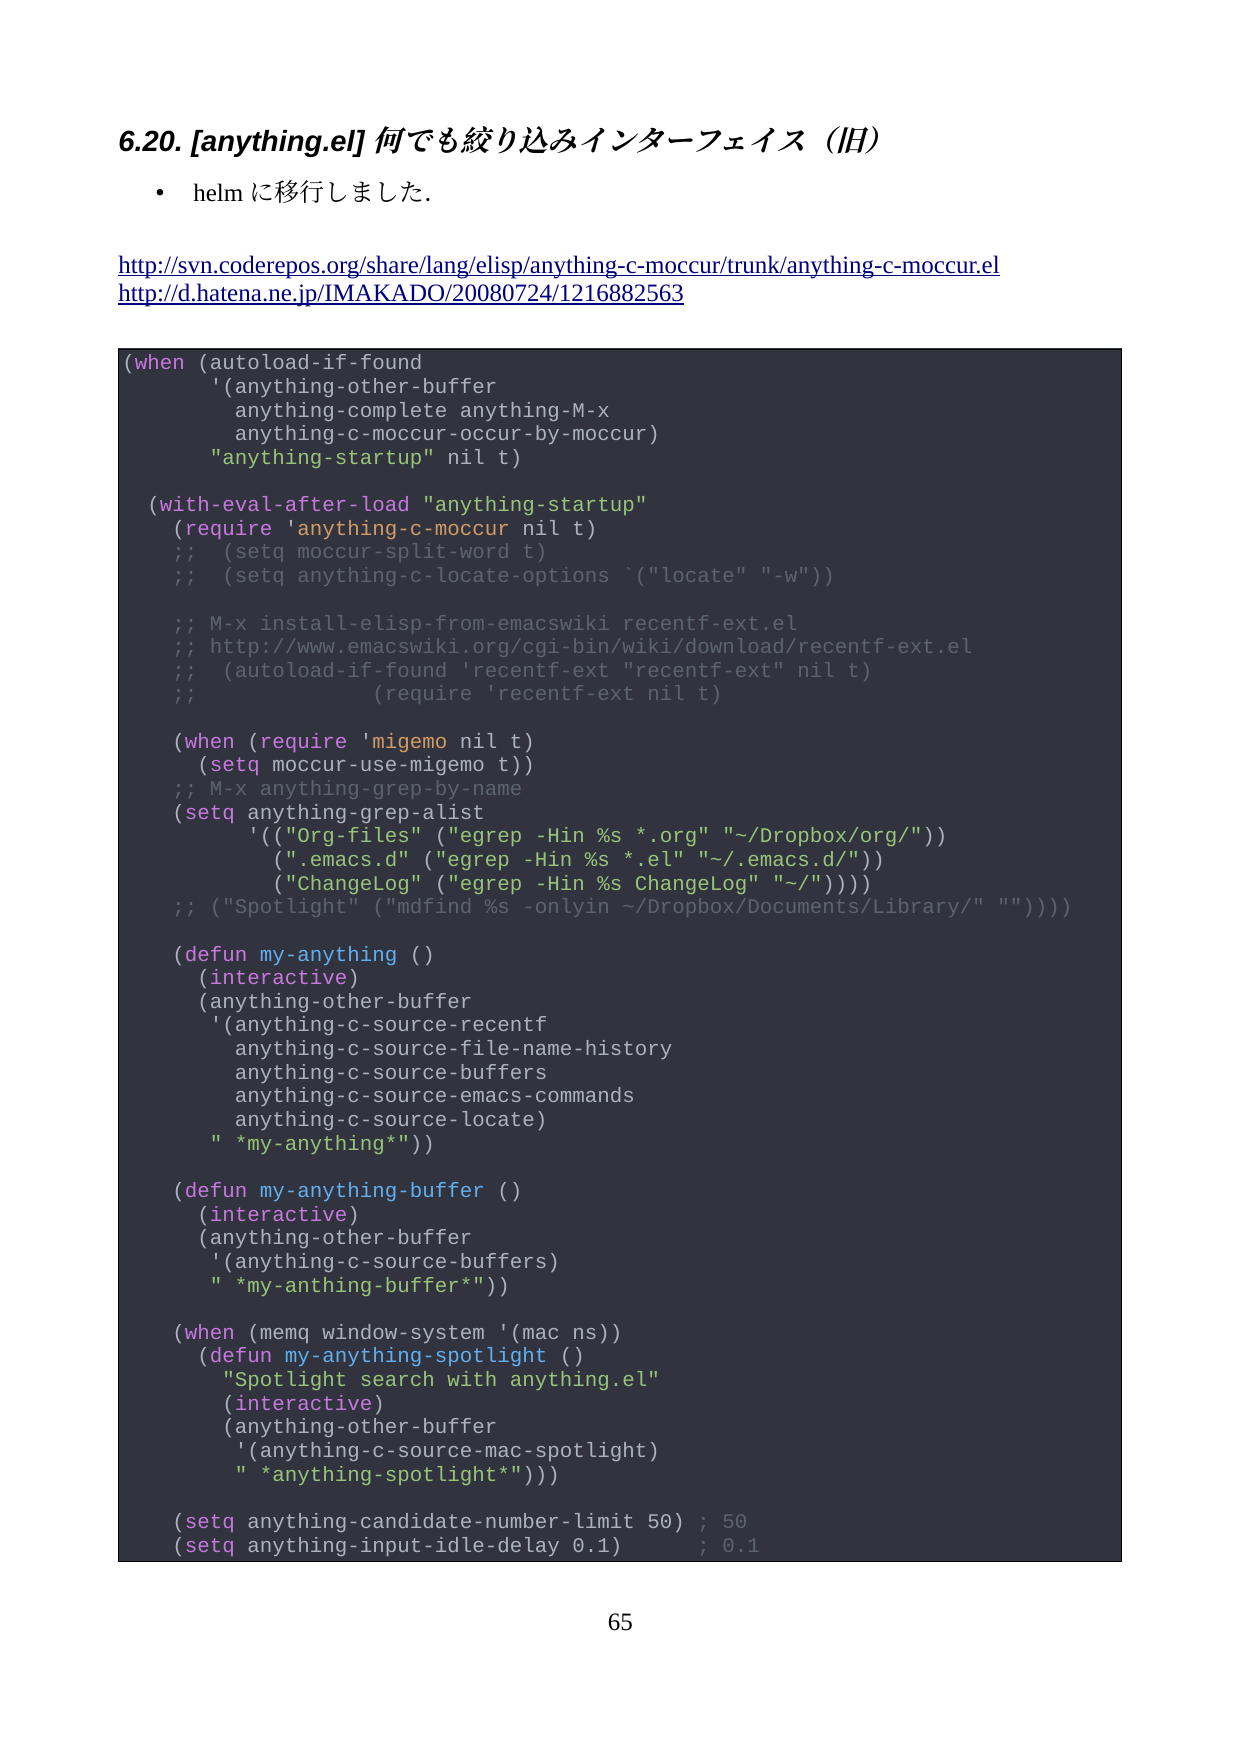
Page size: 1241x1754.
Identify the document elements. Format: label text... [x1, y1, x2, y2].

text ;; (setq moccur-split-word t) [119, 538, 1121, 561]
text (defun my-anything-spotlight () [119, 1342, 1121, 1365]
text ("ChangeLog" ("egrep -Hin %s ChangeLog" "~/")))) [119, 869, 1121, 892]
text (anything-other-buffer [119, 1412, 1121, 1436]
text (setq anything-input-idle-delay 0.1) ; 0.1 [119, 1531, 1121, 1561]
text " *my-anthing-buffer*")) [119, 1271, 1121, 1294]
text (setq anything-candidate-number-limit 50) ; 50 [119, 1507, 1121, 1531]
text '(anything-other-buffer [119, 372, 1121, 396]
text (".emacs.d" ("egrep -Hin %s *.el" "~/.emacs.d/")) [119, 845, 1121, 869]
text http://svn.coderepos.org/share/lang/elisp/anything-c-moccur/trunk/anything-c-moccur.el http://d.hatena.ne.jp/IMAKADO/20080724/1216882563 [118, 250, 1122, 336]
text anything-c-source-buffers [119, 1058, 1121, 1081]
text (setq anything-grep-alist [119, 798, 1121, 821]
text '(("Org-files" ("egrep -Hin %s *.org" "~/Dropbox/org/")) [119, 821, 1121, 845]
subtitle [anything.el] 何でも絞り込みインターフェイス（旧） [118, 118, 1122, 160]
text (anything-other-buffer [119, 987, 1121, 1011]
text ;; http://www.emacswiki.org/cgi-bin/wiki/download/recentf-ext.el [119, 632, 1121, 656]
text anything-c-source-emacs-commands [119, 1081, 1121, 1105]
text (interactive) [119, 1200, 1121, 1223]
text " *my-anything*")) [119, 1129, 1121, 1152]
text (anything-other-buffer [119, 1223, 1121, 1247]
text (interactive) [119, 963, 1121, 987]
text ;; M-x anything-grep-by-name [119, 774, 1121, 798]
text anything-c-source-locate) [119, 1105, 1121, 1129]
list helm に移行しました． [156, 172, 1122, 237]
text (defun my-anything () [119, 939, 1121, 963]
text ;; M-x install-elisp-from-emacswiki recentf-ext.el [119, 608, 1121, 632]
text ;; (require 'recentf-ext nil t) [119, 679, 1121, 703]
text ;; (setq anything-c-locate-options `("locate" "-w")) [119, 561, 1121, 585]
text (require 'anything-c-moccur nil t) [119, 514, 1121, 538]
text ;; ("Spotlight" ("mdfind %s -onlyin ~/Dropbox/Documents/Library/" "")))) [119, 892, 1121, 916]
text "anything-startup" nil t) [119, 443, 1121, 467]
text (when (autoload-if-found [119, 350, 1121, 372]
text anything-c-moccur-occur-by-moccur) [119, 419, 1121, 443]
text anything-complete anything-M-x [119, 396, 1121, 419]
text '(anything-c-source-mac-spotlight) [119, 1436, 1121, 1460]
text (with-eval-after-load "anything-startup" [119, 490, 1121, 514]
text (when (memq window-system '(mac ns)) [119, 1318, 1121, 1342]
text '(anything-c-source-recentf [119, 1011, 1121, 1034]
text (when (require 'migemo nil t) [119, 727, 1121, 750]
text " *anything-spotlight*"))) [119, 1460, 1121, 1483]
text '(anything-c-source-buffers) [119, 1247, 1121, 1271]
text (setq moccur-use-migemo t)) [119, 750, 1121, 774]
text ;; (autoload-if-found 'recentf-ext "recentf-ext" nil t) [119, 656, 1121, 679]
text (defun my-anything-buffer () [119, 1176, 1121, 1200]
text anything-c-source-file-name-history [119, 1034, 1121, 1058]
text (interactive) [119, 1389, 1121, 1412]
text "Spotlight search with anything.el" [119, 1365, 1121, 1389]
